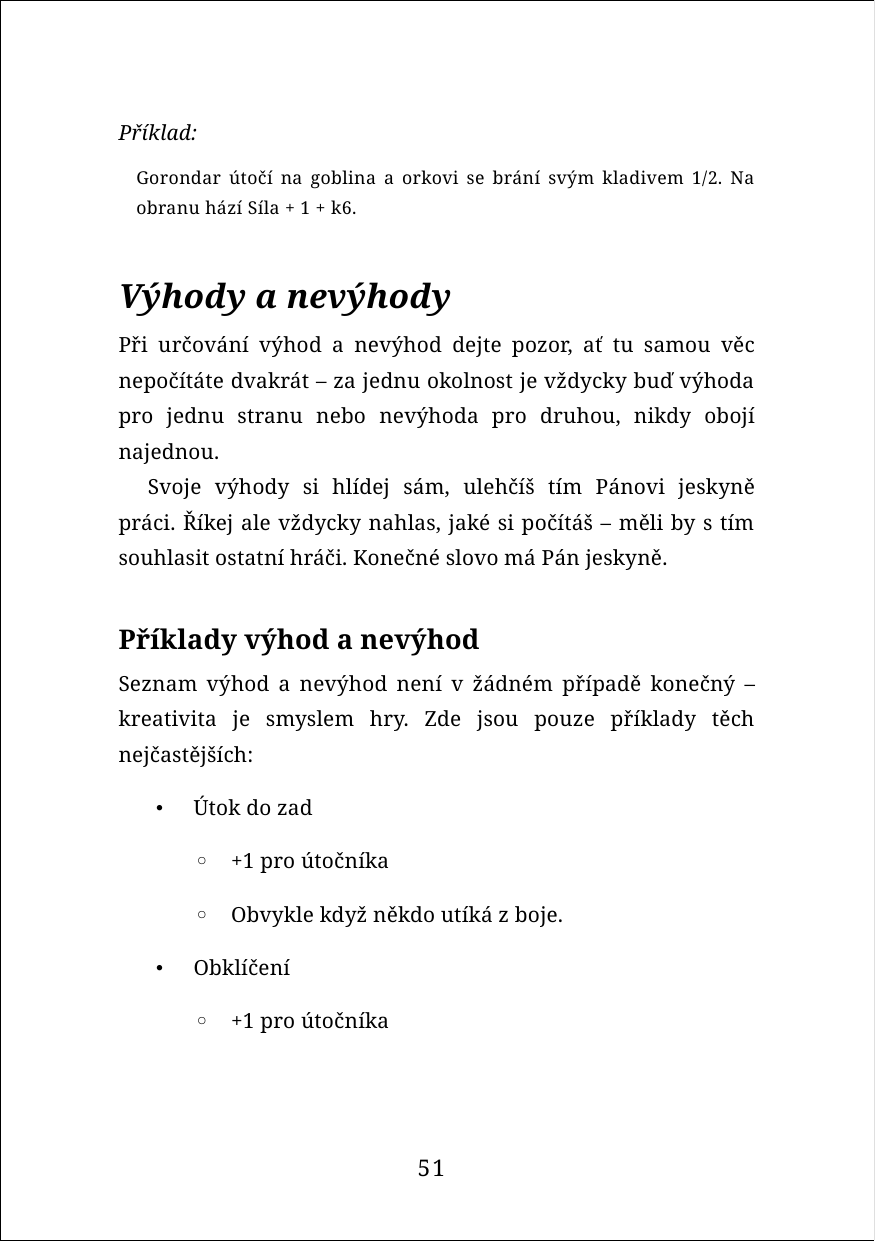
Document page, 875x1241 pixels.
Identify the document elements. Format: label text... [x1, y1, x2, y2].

list Útok do zad [156, 793, 756, 822]
text Seznam výhod a nevýhod není v žádném případě konečný – kreativita je smyslem hry. Zde jsou pouze příklady těch nejčastějších: [118, 669, 756, 768]
list Obklíčení [156, 953, 756, 981]
text Příklad: [118, 118, 756, 147]
subtitle Příklady výhod a nevýhod [118, 620, 756, 657]
list +1 pro útočníka [193, 1006, 756, 1035]
subtitle Výhody a nevýhody [118, 273, 756, 319]
list +1 pro útočníka [193, 847, 756, 875]
text Gorondar útočí na goblina a orkovi se brání svým kladivem 1/2. Na obranu hází Síla + 1 + k6. [136, 166, 756, 220]
list Obvykle když někdo utíká z boje. [193, 900, 756, 928]
text Při určování výhod a nevýhod dejte pozor, ať tu samou věc nepočítáte dvakrát – za jednu okolnost je vždycky buď výhoda pro jednu stranu nebo nevýhoda pro druhou, nikdy obojí najednou. Svoje výhody si hlídej sám, ulehčíš tím Pánovi jeskyně práci. Říkej ale vždycky nahlas, jaké si počítáš – měli by s tím souhlasit ostatní hráči. Konečné slovo má Pán jeskyně. [118, 330, 756, 572]
